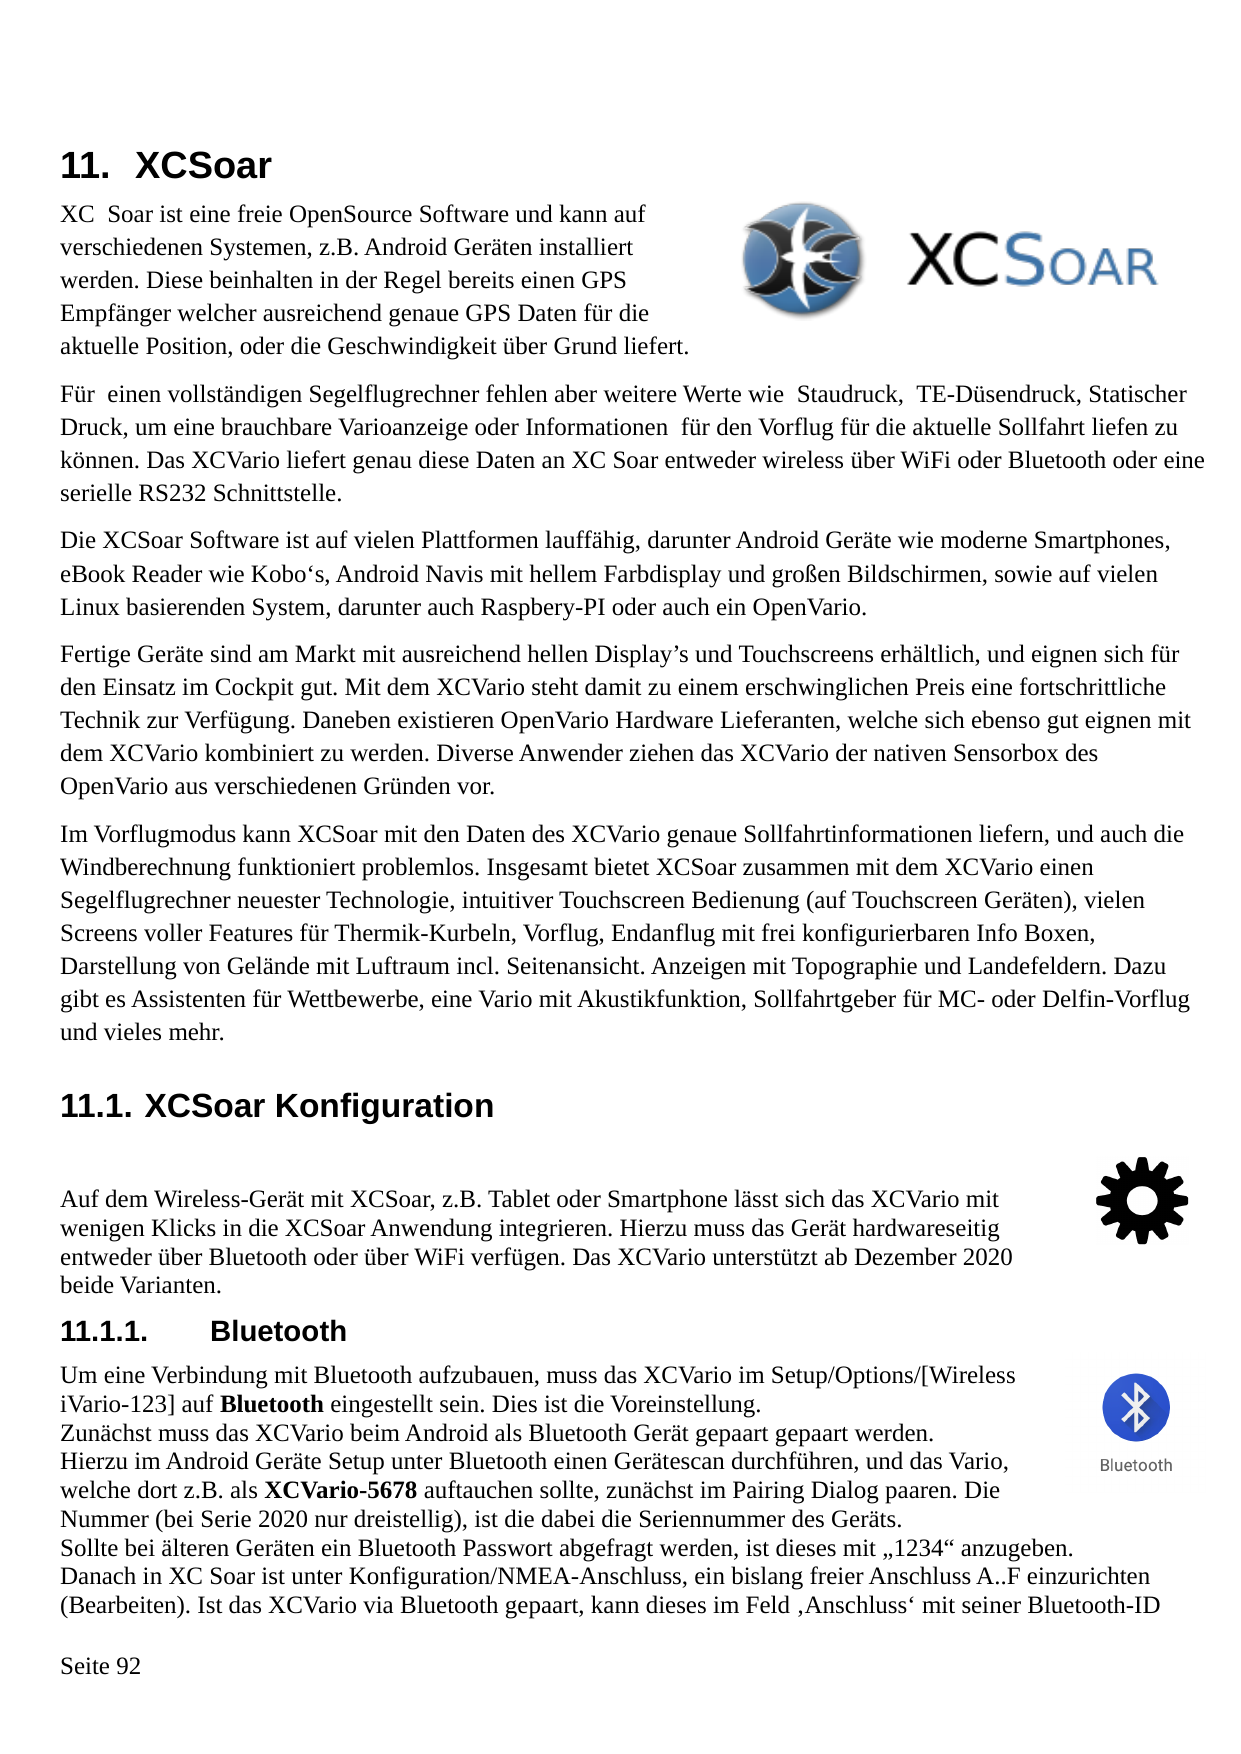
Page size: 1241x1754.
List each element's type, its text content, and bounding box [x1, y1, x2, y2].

text Die XCSoar Software ist auf vielen Plattformen lauffähig, darunter Android Geräte wie moderne Smartphones, eBook Reader wie Kobo‘s, Android Navis mit hellem Farbdisplay und großen Bildschirmen, sowie auf vielen Linux basierenden System, darunter auch Raspbery-PI oder auch ein OpenVario. [60, 526, 1207, 620]
text Fertige Geräte sind am Markt mit ausreichend hellen Display’s und Touchscreens erhältlich, und eignen sich für den Einsatz im Cockpit gut. Mit dem XCVario steht damit zu einem erschwinglichen Preis eine fortschrittliche Technik zur Verfügung. Daneben existieren OpenVario Hardware Lieferanten, welche sich ebenso gut eignen mit dem XCVario kombiniert zu werden. Diverse Anwender ziehen das XCVario der nativen Sensorbox des OpenVario aus verschiedenen Gründen vor. [60, 639, 1207, 800]
text Zunächst muss das XCVario beim Android als Bluetooth Gerät gepaart gepaart werden. [60, 1418, 1065, 1446]
text Sollte bei älteren Geräten ein Bluetooth Passwort abgefragt werden, ist dieses mit „1234“ anzugeben. [60, 1533, 1207, 1561]
subtitle XCSoar [60, 143, 1207, 187]
text Für einen vollständigen Segelflugrechner fehlen aber weitere Werte wie Staudruck, TE-Düsendruck, Statischer Druck, um eine brauchbare Varioanzeige oder Informationen für den Vorflug für die aktuelle Sollfahrt liefen zu können. Das XCVario liefert genau diese Daten an XC Soar entweder wireless über WiFi oder Bluetooth oder eine serielle RS232 Schnittstelle. [60, 379, 1207, 507]
text Danach in XC Soar ist unter Konfiguration/NMEA-Anschluss, ein bislang freier Anschluss A..F einzurichten (Bearbeiten). Ist das XCVario via Bluetooth gepaart, kann dieses im Feld ‚Anschluss‘ mit seiner Bluetooth-ID [60, 1561, 1207, 1619]
text Um eine Verbindung mit Bluetooth aufzubauen, muss das XCVario im Setup/Options/[Wireless iVario-123] auf Bluetooth eingestellt sein. Dies ist die Voreinstellung. [60, 1360, 1065, 1418]
picture [1096, 1156, 1189, 1245]
text Hierzu im Android Geräte Setup unter Bluetooth einen Gerätescan durchführen, und das Vario, welche dort z.B. als XCVario-5678 auftauchen sollte, zunächst im Pairing Dialog paaren. Die Nummer (bei Serie 2020 nur dreistellig), ist die dabei die Seriennummer des Geräts. [60, 1446, 1207, 1533]
picture [1065, 1352, 1206, 1493]
text Auf dem Wireless-Gerät mit XCSoar, z.B. Tablet oder Smartphone lässt sich das XCVario mit wenigen Klicks in die XCSoar Anwendung integrieren. Hierzu muss das Gerät hardwareseitig entweder über Bluetooth oder über WiFi verfügen. Das XCVario unterstützt ab Dezember 2020 beide Varianten. [60, 1184, 1207, 1299]
text XC Soar ist eine freie OpenSource Software und kann auf verschiedenen Systemen, z.B. Android Geräten installiert werden. Diese beinhalten in der Regel bereits einen GPS Empfänger welcher ausreichend genaue GPS Daten für die aktuelle Position, oder die Geschwindigkeit über Grund liefert. [60, 199, 1207, 360]
subtitle Bluetooth [60, 1314, 1207, 1348]
subtitle XCSoar Konfiguration [60, 1086, 1207, 1124]
picture [740, 201, 1164, 321]
text Im Vorflugmodus kann XCSoar mit den Daten des XCVario genaue Sollfahrtinformationen liefern, und auch die Windberechnung funktioniert problemlos. Insgesamt bietet XCSoar zusammen mit dem XCVario einen Segelflugrechner neuester Technologie, intuitiver Touchscreen Bedienung (auf Touchscreen Geräten), vielen Screens voller Features für Thermik-Kurbeln, Vorflug, Endanflug mit frei konfigurierbaren Info Boxen, Darstellung von Gelände mit Luftraum incl. Seitenansicht. Anzeigen mit Topographie und Landefeldern. Dazu gibt es Assistenten für Wettbewerbe, eine Vario mit Akustikfunktion, Sollfahrtgeber für MC- oder Delfin-Vorflug und vieles mehr. [60, 819, 1207, 1046]
